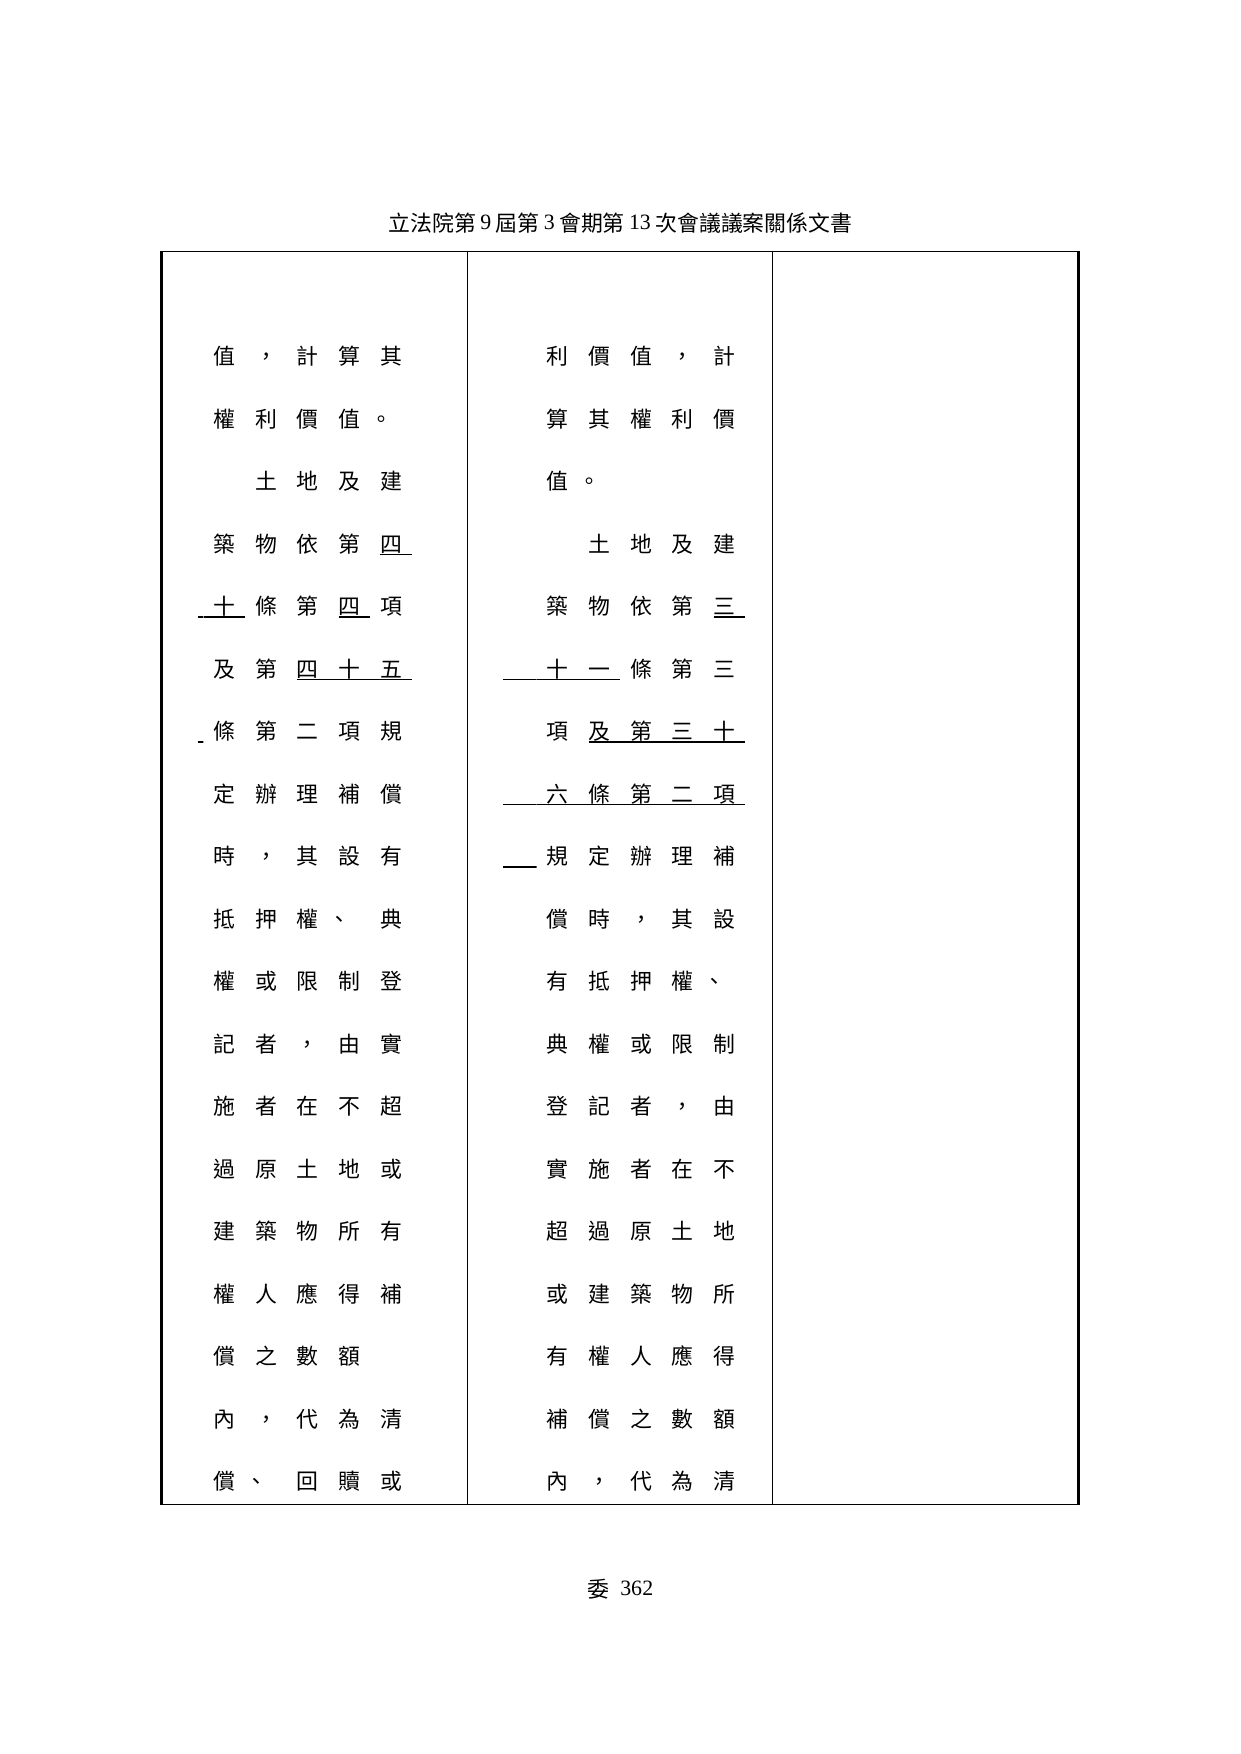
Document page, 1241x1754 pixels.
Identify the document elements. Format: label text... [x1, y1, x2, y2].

table_cell 利價值，計算其權利價值。 土地及建築物依第三十一條第三項及第三十六條第二項規定辦理補償時，其設有抵押權、典權或限制登記者，由實施者在不超過原土地或建築物所有權人應得補償之數額內，代為清 [468, 252, 772, 1504]
table_cell 值，計算其權利價值。 土地及建築物依第四十條第四項及第四十五條第二項規定辦理補償時，其設有抵押權、典權或限制登記者，由實施者在不超過原土地或建築物所有權人應得補償之數額內，代為清償、回贖或 [163, 252, 467, 1504]
table_cell [773, 252, 1077, 1504]
